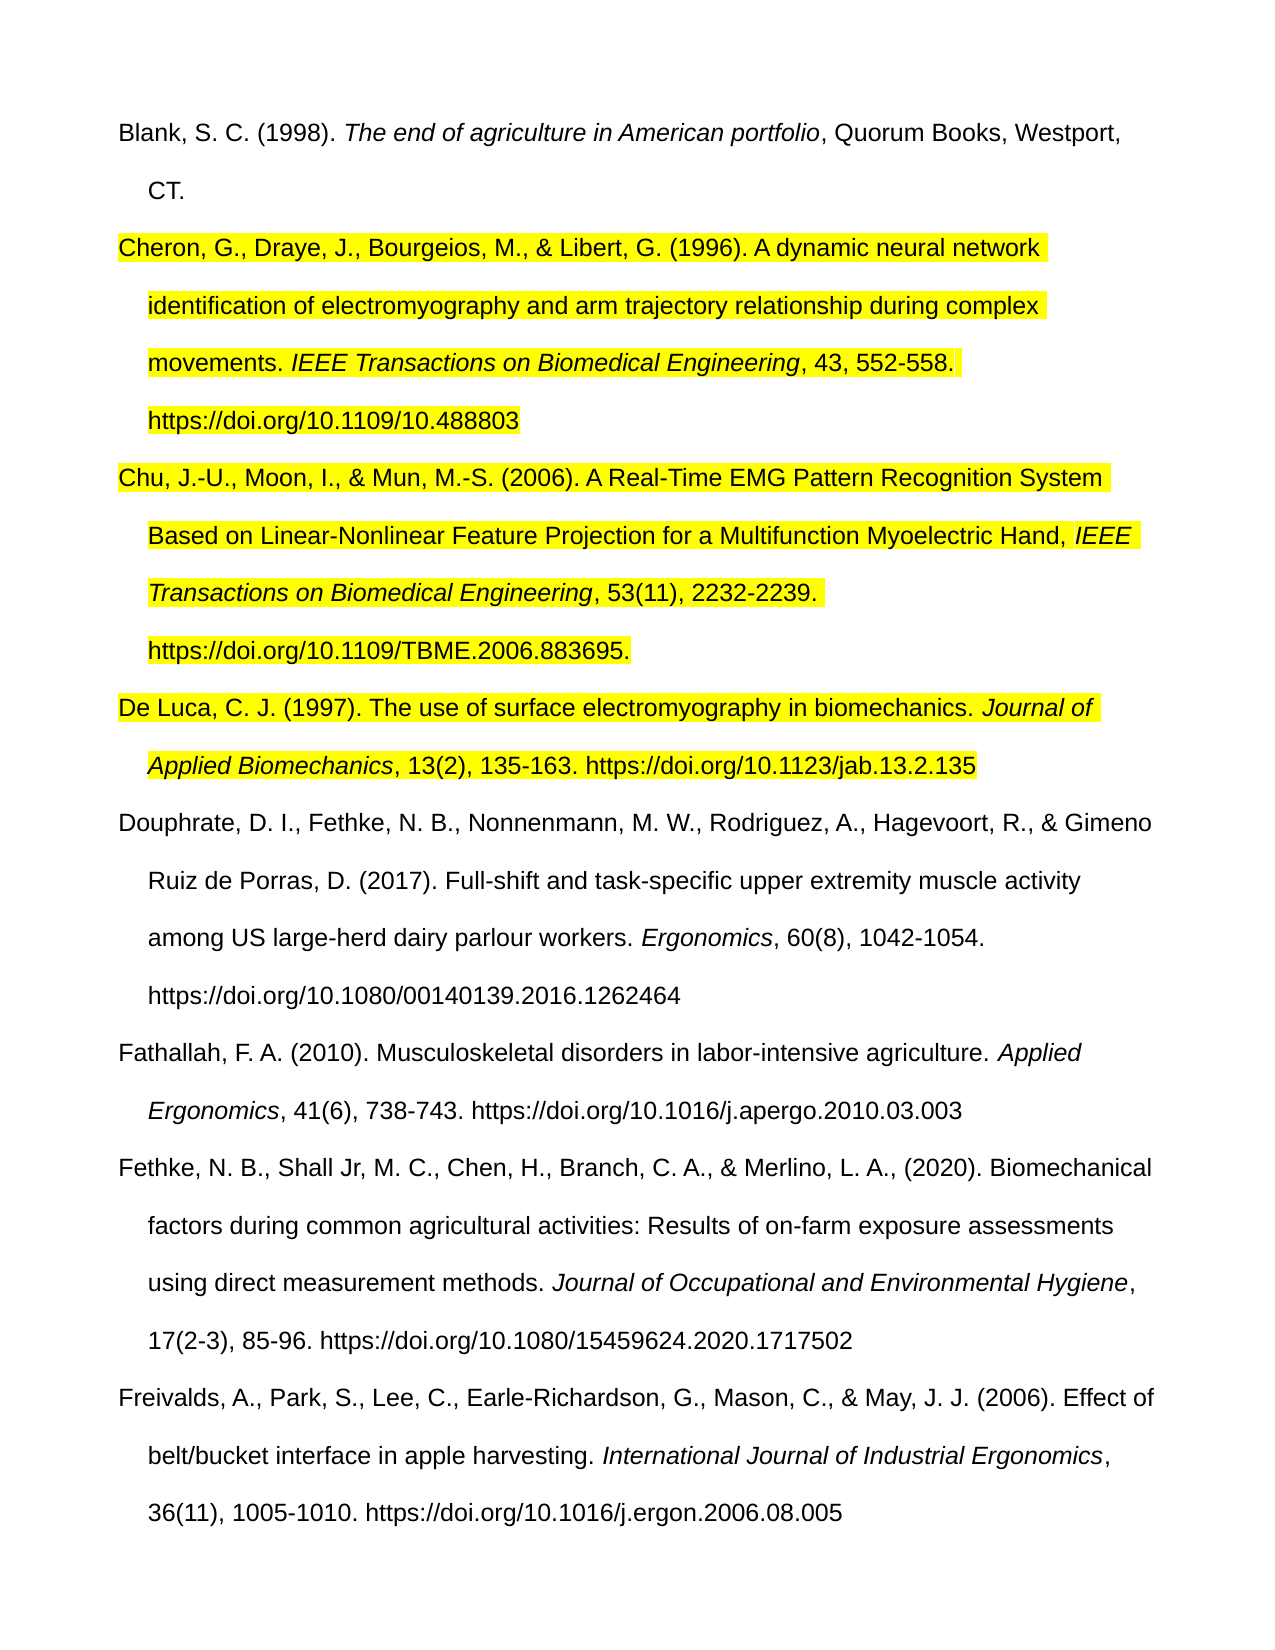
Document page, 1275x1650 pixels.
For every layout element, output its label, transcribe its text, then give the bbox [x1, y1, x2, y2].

text Fathallah, F. A. (2010). Musculoskeletal disorders in labor-intensive agriculture. Applied Ergonomics, 41(6), 738-743. https://doi.org/10.1016/j.apergo.2010.03.003 [118, 1038, 1157, 1124]
text De Luca, C. J. (1997). The use of surface electromyography in biomechanics. Journal of Applied Biomechanics, 13(2), 135-163. https://doi.org/10.1123/jab.13.2.135 [118, 693, 1157, 779]
text Douphrate, D. I., Fethke, N. B., Nonnenmann, M. W., Rodriguez, A., Hagevoort, R., & Gimeno Ruiz de Porras, D. (2017). Full-shift and task-specific upper extremity muscle activity among US large-herd dairy parlour workers. Ergonomics, 60(8), 1042-1054. https://doi.org/10.1080/00140139.2016.1262464 [118, 808, 1157, 1009]
text Chu, J.-U., Moon, I., & Mun, M.-S. (2006). A Real-Time EMG Pattern Recognition System Based on Linear-Nonlinear Feature Projection for a Multifunction Myoelectric Hand, IEEE Transactions on Biomedical Engineering, 53(11), 2232-2239. https://doi.org/10.1109/TBME.2006.883695. [118, 463, 1157, 664]
text Cheron, G., Draye, J., Bourgeios, M., & Libert, G. (1996). A dynamic neural network identification of electromyography and arm trajectory relationship during complex movements. IEEE Transactions on Biomedical Engineering, 43, 552-558. https://doi.org/10.1109/10.488803 [118, 233, 1157, 434]
text Fethke, N. B., Shall Jr, M. C., Chen, H., Branch, C. A., & Merlino, L. A., (2020). Biomechanical factors during common agricultural activities: Results of on-farm exposure assessments using direct measurement methods. Journal of Occupational and Environmental Hygiene, 17(2-3), 85-96. https://doi.org/10.1080/15459624.2020.1717502 [118, 1153, 1157, 1354]
text Blank, S. C. (1998). The end of agriculture in American portfolio, Quorum Books, Westport, CT. [118, 118, 1157, 204]
text Freivalds, A., Park, S., Lee, C., Earle-Richardson, G., Mason, C., & May, J. J. (2006). Effect of belt/bucket interface in apple harvesting. International Journal of Industrial Ergonomics, 36(11), 1005-1010. https://doi.org/10.1016/j.ergon.2006.08.005 [118, 1383, 1157, 1527]
